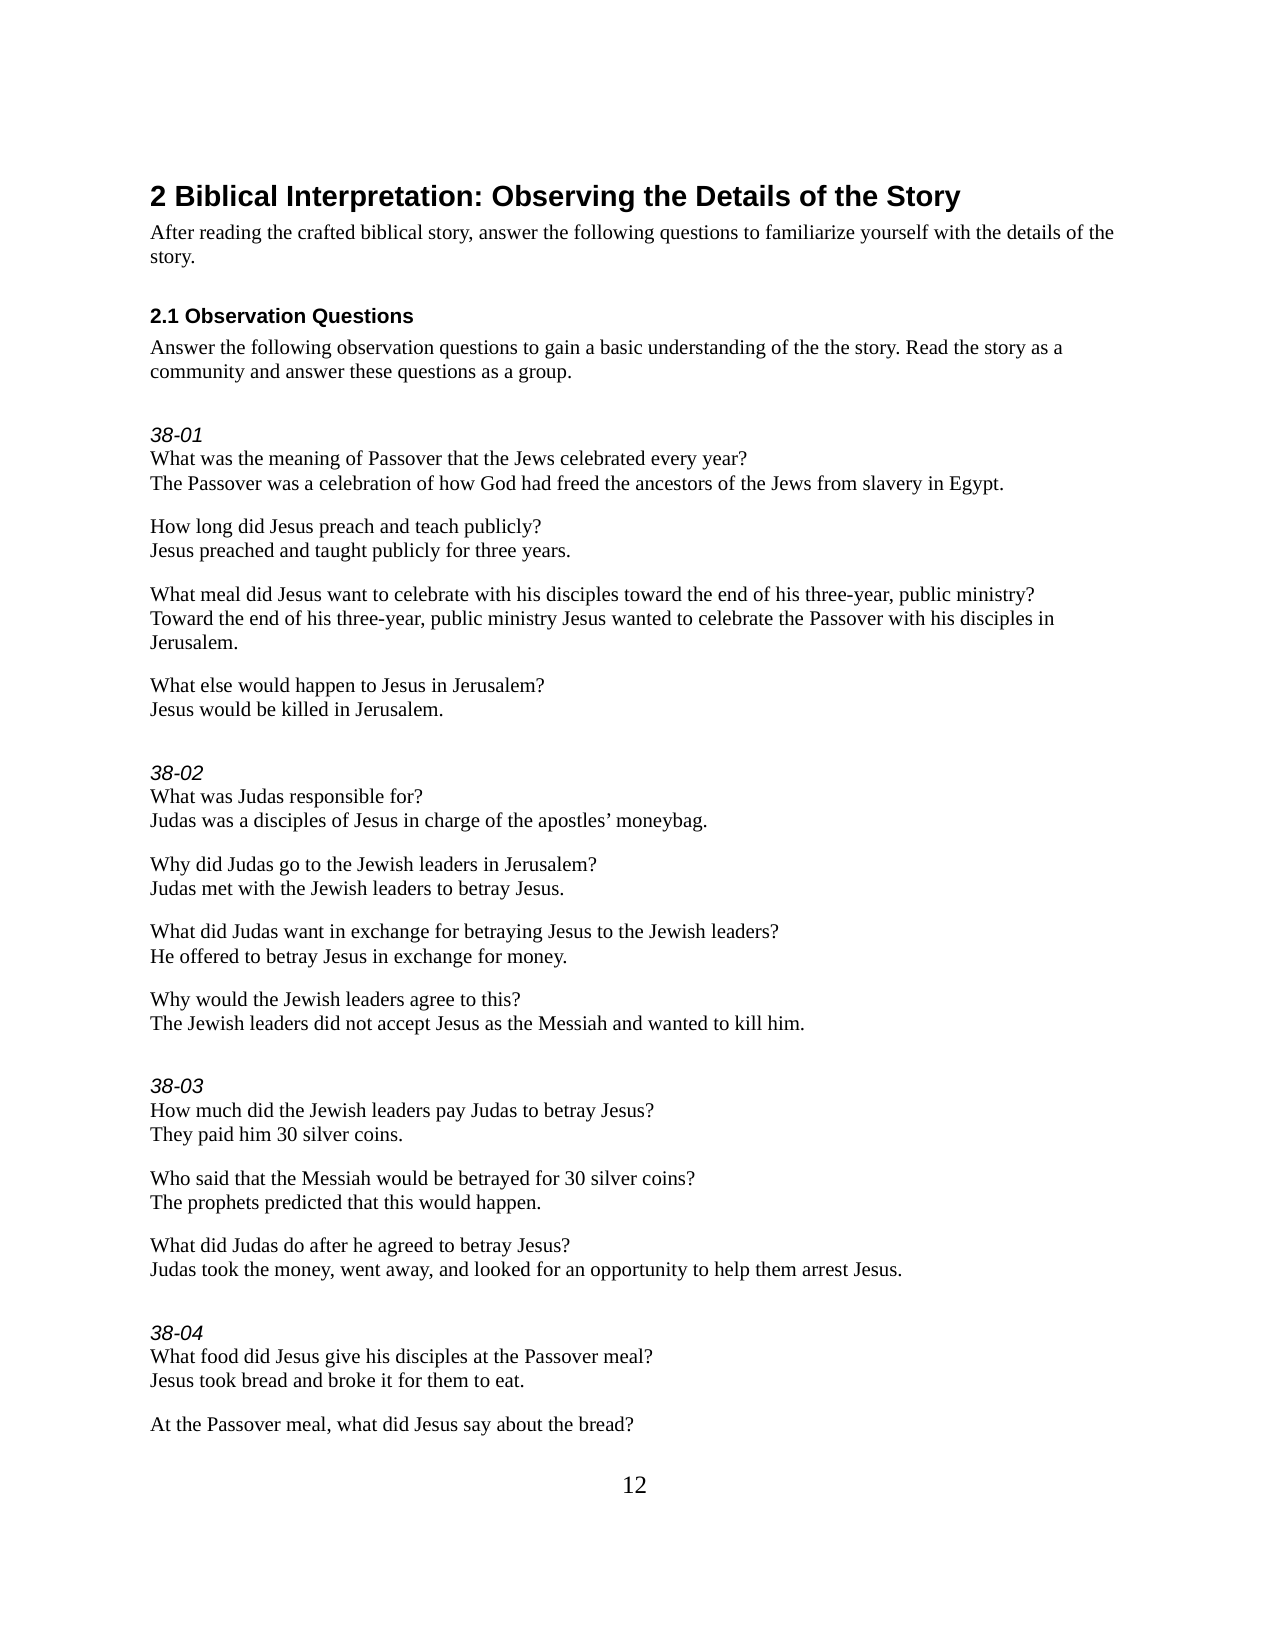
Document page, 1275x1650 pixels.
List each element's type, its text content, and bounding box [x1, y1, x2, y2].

text Who said that the Messiah would be betrayed for 30 silver coins? The prophets predicted that this would happen. [150, 1166, 1125, 1214]
text Why did Judas go to the Jewish leaders in Jerusalem? Judas met with the Jewish leaders to betray Jesus. [150, 852, 1125, 900]
text Why would the Jewish leaders agree to this? The Jewish leaders did not accept Jesus as the Messiah and wanted to kill him. [150, 987, 1125, 1035]
text How long did Jesus preach and teach publicly? Jesus preached and taught publicly for three years. [150, 514, 1125, 562]
text What did Judas want in exchange for betraying Jesus to the Jewish leaders? He offered to betray Jesus in exchange for money. [150, 919, 1125, 968]
text What was Judas responsible for? Judas was a disciples of Jesus in charge of the apostles’ moneybag. [150, 784, 1125, 832]
subtitle 2.1 Observation Questions [150, 304, 1125, 328]
text After reading the crafted biblical story, answer the following questions to familiarize yourself with the details of the story. [150, 220, 1125, 268]
text What meal did Jesus want to celebrate with his disciples toward the end of his three-year, public ministry? Toward the end of his three-year, public ministry Jesus wanted to celebrate the Passover with his disciples in Jerusalem. [150, 582, 1125, 654]
subtitle 2 Biblical Interpretation: Observing the Details of the Story [150, 179, 1125, 212]
text What was the meaning of Passover that the Jews celebrated every year? The Passover was a celebration of how God had freed the ancestors of the Jews from slavery in Egypt. [150, 446, 1125, 494]
text What else would happen to Jesus in Jerusalem? Jesus would be killed in Jerusalem. [150, 673, 1125, 721]
text What food did Jesus give his disciples at the Passover meal? Jesus took bread and broke it for them to eat. [150, 1344, 1125, 1392]
subtitle 38-01 [150, 422, 1125, 446]
text At the Passover meal, what did Jesus say about the bread? [150, 1412, 1125, 1436]
subtitle 38-04 [150, 1320, 1125, 1344]
subtitle 38-03 [150, 1074, 1125, 1098]
text What did Judas do after he agreed to betray Jesus? Judas took the money, went away, and looked for an opportunity to help them arrest Jesus. [150, 1233, 1125, 1281]
text How much did the Jewish leaders pay Judas to betray Jesus? They paid him 30 silver coins. [150, 1098, 1125, 1146]
text Answer the following observation questions to gain a basic understanding of the the story. Read the story as a community and answer these questions as a group. [150, 335, 1125, 383]
subtitle 38-02 [150, 760, 1125, 784]
